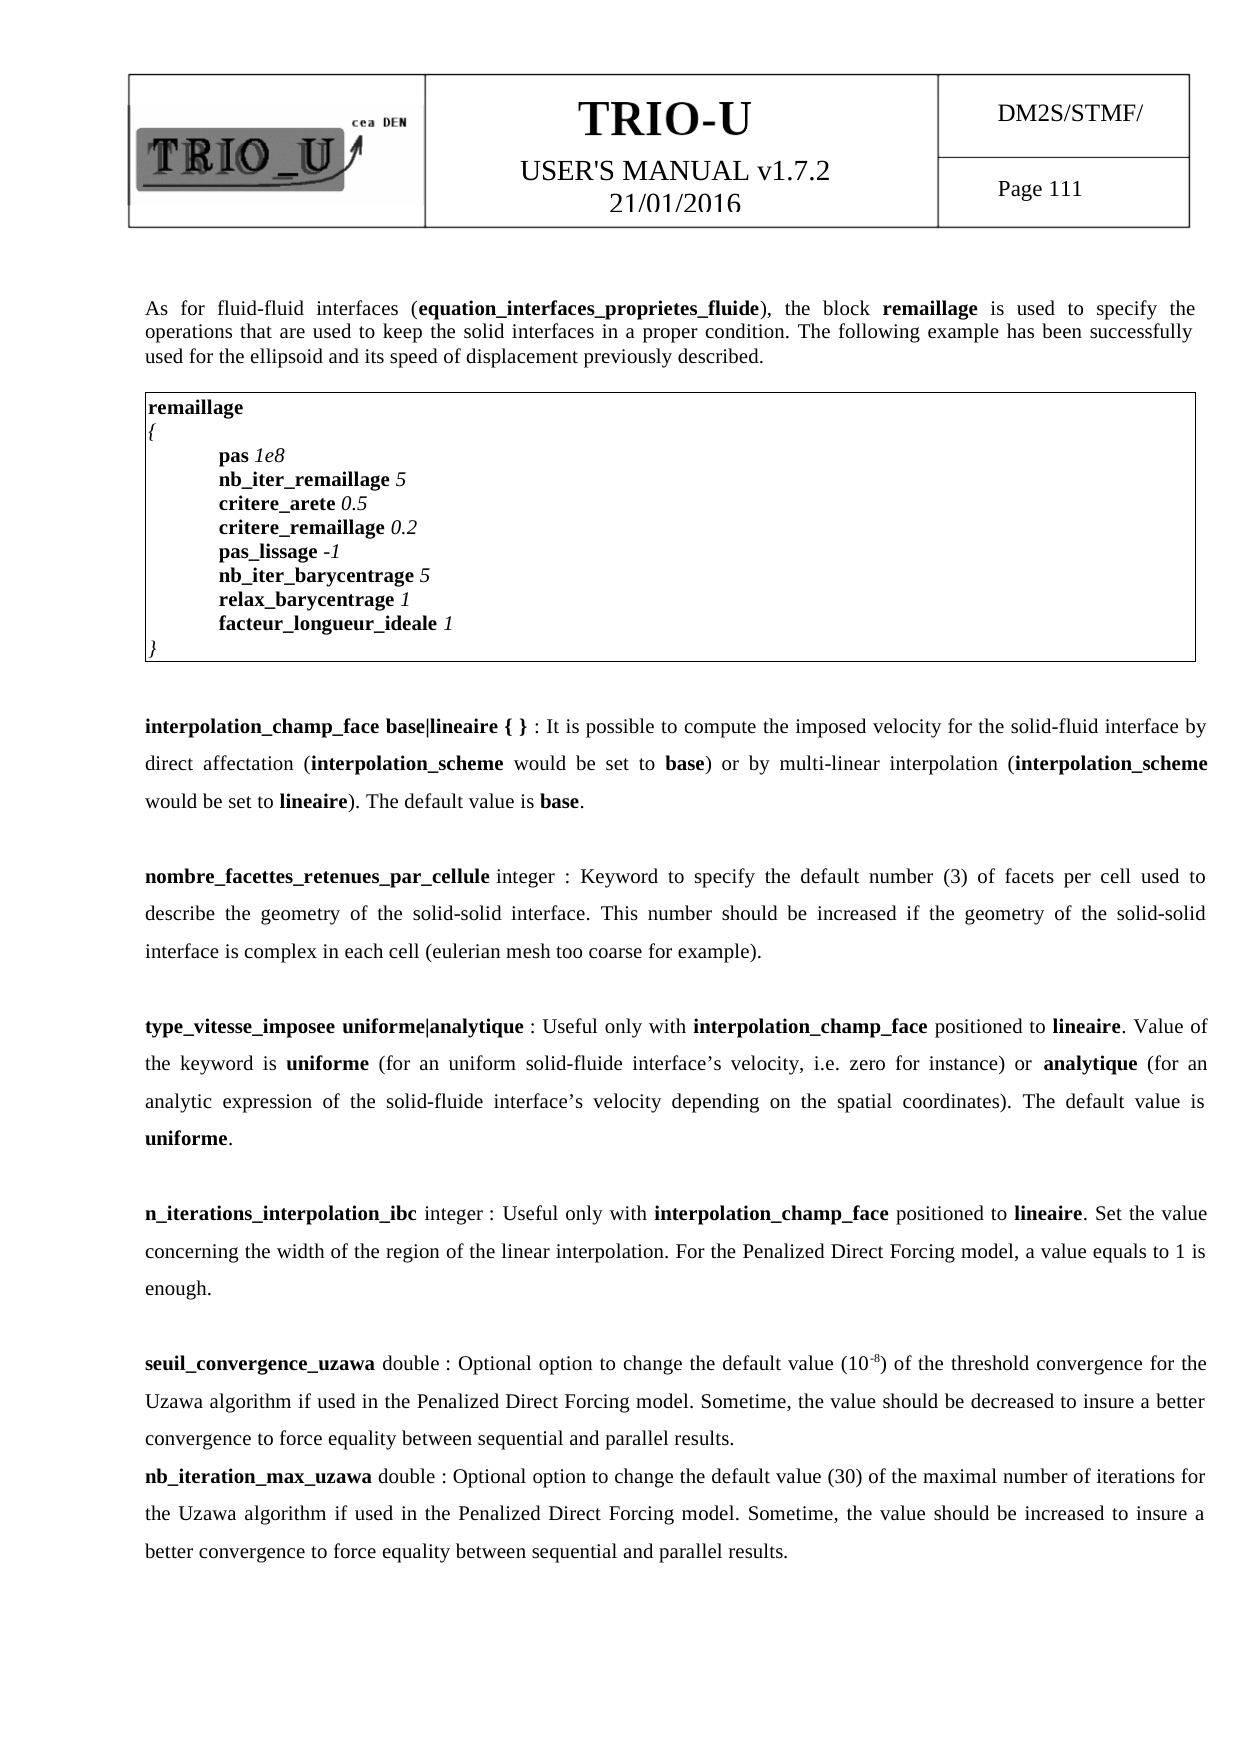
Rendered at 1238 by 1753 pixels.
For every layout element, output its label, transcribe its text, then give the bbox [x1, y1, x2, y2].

text nb_iter_barycentrage 5 [146, 560, 1195, 584]
text seuil_convergence_uzawa double : Optional option to change the default value (10-8) of the threshold convergence for the Uzawa algorithm if used in the Penalized Direct Forcing model. Sometime, the value should be decreased to insure a better convergence to force equality between sequential and parallel results. [145, 1337, 1208, 1450]
text facteur_longueur_ideale 1 [146, 608, 1195, 632]
text As for fluid-fluid interfaces (equation_interfaces_proprietes_fluide), the block remaillage is used to specify the operations that are used to keep the solid interfaces in a proper condition. The following example has been successfully used for the ellipsoid and its speed of displacement previously described. [145, 295, 1196, 367]
text nombre_facettes_retenues_par_cellule integer : Keyword to specify the default number (3) of facets per cell used to describe the geometry of the solid-solid interface. This number should be increased if the geometry of the solid-solid interface is complex in each cell (eulerian mesh too coarse for example). [145, 850, 1208, 962]
text pas_lissage -1 [146, 536, 1195, 560]
text nb_iteration_max_uzawa double : Optional option to change the default value (30) of the maximal number of iterations for the Uzawa algorithm if used in the Penalized Direct Forcing model. Sometime, the value should be increased to insure a better convergence to force equality between sequential and parallel results. [145, 1450, 1208, 1562]
text relax_barycentrage 1 [146, 584, 1195, 608]
text n_iterations_interpolation_ibc integer : Useful only with interpolation_champ_face positioned to lineaire. Set the value concerning the width of the region of the linear interpolation. For the Penalized Direct Forcing model, a value equals to 1 is enough. [145, 1187, 1208, 1300]
text nb_iter_remaillage 5 [146, 464, 1195, 488]
text interpolation_champ_face base|lineaire { } : It is possible to compute the imposed velocity for the solid-fluid interface by direct affectation (interpolation_scheme would be set to base) or by multi-linear interpolation (interpolation_scheme would be set to lineaire). The default value is base. [145, 700, 1208, 812]
text critere_remaillage 0.2 [146, 512, 1195, 536]
text } [146, 632, 1195, 661]
text pas 1e8 [146, 440, 1195, 464]
text remaillage [146, 393, 1195, 416]
text type_vitesse_imposee uniforme|analytique : Useful only with interpolation_champ_face positioned to lineaire. Value of the keyword is uniforme (for an uniform solid-fluide interface’s velocity, i.e. zero for instance) or analytique (for an analytic expression of the solid-fluide interface’s velocity depending on the spatial coordinates). The default value is uniforme. [145, 1000, 1208, 1150]
text critere_arete 0.5 [146, 488, 1195, 512]
text { [146, 416, 1195, 440]
